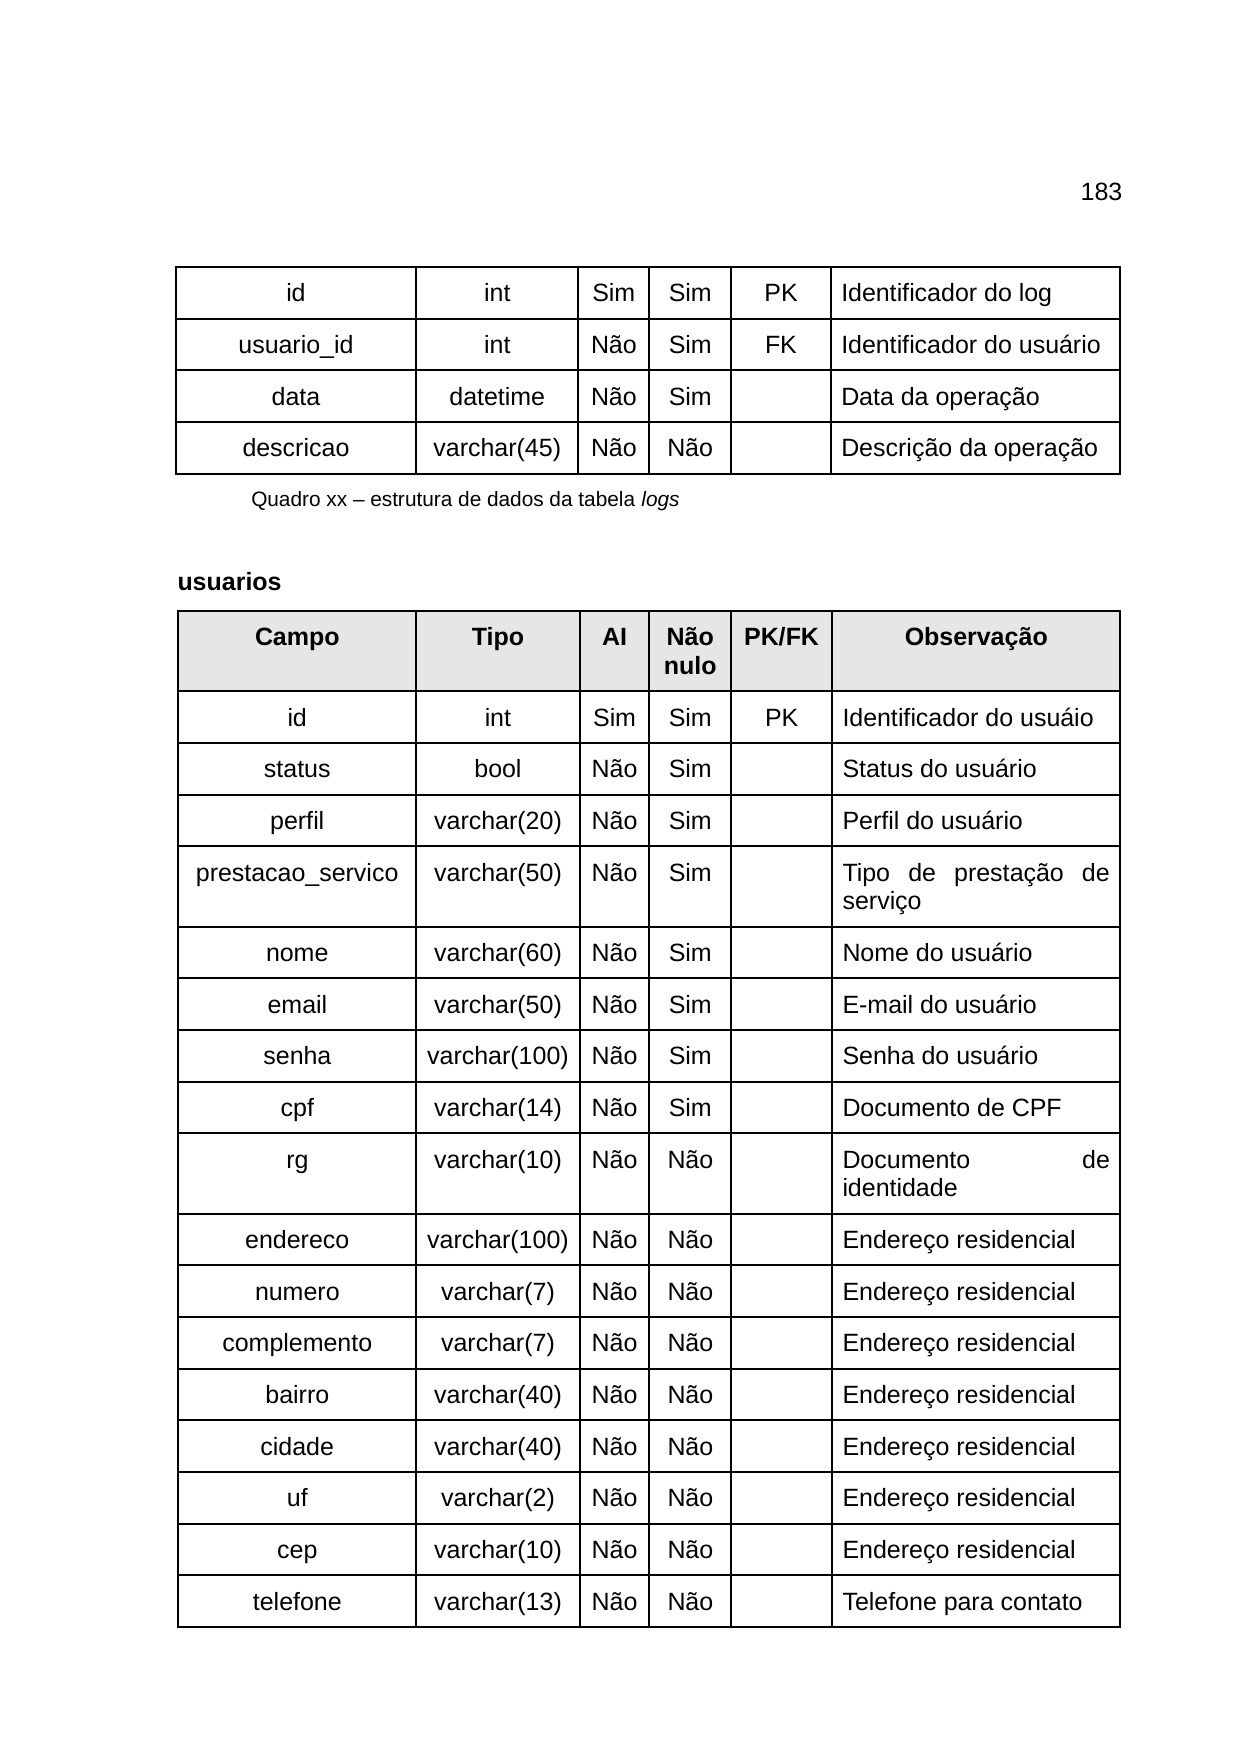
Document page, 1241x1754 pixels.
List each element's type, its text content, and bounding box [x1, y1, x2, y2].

table_cell Identificador do usuáio [833, 692, 1119, 742]
table_cell Documento de CPF [833, 1083, 1119, 1132]
table_cell Nome do usuário [833, 928, 1119, 977]
table_cell Não [579, 371, 648, 421]
table_cell Não [581, 1031, 648, 1081]
table_cell varchar(14) [417, 1083, 579, 1132]
table_cell [732, 928, 831, 977]
table_cell Identificador do log [832, 268, 1119, 317]
table_cell id [179, 692, 415, 742]
table_cell Senha do usuário [833, 1031, 1119, 1081]
table_header Campo [179, 612, 415, 690]
table_cell Sim [581, 692, 648, 742]
table_cell Não [581, 928, 648, 977]
table_cell Não [650, 1421, 730, 1471]
table_cell Sim [650, 1083, 730, 1132]
table_cell int [417, 692, 579, 742]
table_cell Não [581, 744, 648, 793]
table_cell varchar(7) [417, 1318, 579, 1368]
table_cell Não [581, 1318, 648, 1368]
table_cell varchar(7) [417, 1266, 579, 1316]
table_cell endereco [179, 1215, 415, 1264]
table_cell Data da operação [832, 371, 1119, 421]
table_cell telefone [179, 1576, 415, 1626]
table_cell Sim [650, 268, 730, 317]
table_cell Não [581, 1421, 648, 1471]
table_cell varchar(50) [417, 979, 579, 1029]
table_cell [732, 1318, 831, 1368]
table_header Tipo [417, 612, 579, 690]
table_cell Não [650, 1318, 730, 1368]
table_cell Não [650, 1576, 730, 1626]
table_cell [732, 371, 830, 421]
table_cell Sim [650, 320, 730, 369]
table_cell email [179, 979, 415, 1029]
table_cell Documento de identidade [833, 1134, 1119, 1213]
table_cell E-mail do usuário [833, 979, 1119, 1029]
table_cell [732, 423, 830, 472]
table_cell [732, 1215, 831, 1264]
table_cell varchar(60) [417, 928, 579, 977]
table_header Não nulo [650, 612, 730, 690]
table_cell [732, 1083, 831, 1132]
table_cell Não [650, 1473, 730, 1523]
table_cell [732, 796, 831, 845]
table_cell Endereço residencial [833, 1215, 1119, 1264]
table_cell uf [179, 1473, 415, 1523]
table_cell Não [581, 1266, 648, 1316]
table_cell cpf [179, 1083, 415, 1132]
table_cell PK [732, 692, 831, 742]
table_cell [732, 1031, 831, 1081]
table_cell Não [581, 1576, 648, 1626]
table_cell Sim [650, 796, 730, 845]
table_cell descricao [177, 423, 415, 472]
table_cell data [177, 371, 415, 421]
table_cell Não [581, 1215, 648, 1264]
table_cell Endereço residencial [833, 1318, 1119, 1368]
table_cell FK [732, 320, 830, 369]
table_cell Não [650, 1525, 730, 1574]
table_cell Não [650, 1215, 730, 1264]
table_cell status [179, 744, 415, 793]
table_cell Tipo de prestação de serviço [833, 847, 1119, 926]
table_cell datetime [417, 371, 577, 421]
table_cell Sim [650, 928, 730, 977]
table_cell Sim [650, 371, 730, 421]
table_cell senha [179, 1031, 415, 1081]
table_cell cidade [179, 1421, 415, 1471]
table_cell [732, 1134, 831, 1213]
table_cell perfil [179, 796, 415, 845]
table_cell complemento [179, 1318, 415, 1368]
table_cell varchar(2) [417, 1473, 579, 1523]
table_cell Não [581, 979, 648, 1029]
table_cell Endereço residencial [833, 1421, 1119, 1471]
table_cell [732, 1525, 831, 1574]
table_cell Não [650, 423, 730, 472]
table_cell [732, 744, 831, 793]
table_cell [732, 1576, 831, 1626]
table_cell rg [179, 1134, 415, 1213]
table_cell Não [581, 1525, 648, 1574]
table_cell Não [650, 1134, 730, 1213]
table_cell varchar(10) [417, 1525, 579, 1574]
text usuarios [177, 567, 1122, 595]
table_cell Não [581, 1083, 648, 1132]
table_cell varchar(40) [417, 1370, 579, 1419]
table_cell int [417, 268, 577, 317]
table_cell Não [581, 1473, 648, 1523]
table_cell [732, 1266, 831, 1316]
table_cell Endereço residencial [833, 1525, 1119, 1574]
table_cell varchar(20) [417, 796, 579, 845]
table_cell [732, 979, 831, 1029]
table_cell Não [650, 1266, 730, 1316]
table_cell Descrição da operação [832, 423, 1119, 472]
table_cell Telefone para contato [833, 1576, 1119, 1626]
table_cell Sim [579, 268, 648, 317]
table_cell varchar(10) [417, 1134, 579, 1213]
table_cell nome [179, 928, 415, 977]
table_cell Não [581, 847, 648, 926]
table_cell Perfil do usuário [833, 796, 1119, 845]
table_cell bairro [179, 1370, 415, 1419]
text Quadro xx – estrutura de dados da tabela logs [177, 487, 1122, 511]
table_cell Endereço residencial [833, 1370, 1119, 1419]
table_cell Sim [650, 692, 730, 742]
table_cell Não [650, 1370, 730, 1419]
table_cell numero [179, 1266, 415, 1316]
table_cell [732, 1370, 831, 1419]
table_cell cep [179, 1525, 415, 1574]
table_cell varchar(100) [417, 1215, 579, 1264]
table_cell Endereço residencial [833, 1473, 1119, 1523]
table_cell bool [417, 744, 579, 793]
table_cell Identificador do usuário [832, 320, 1119, 369]
table_header AI [581, 612, 648, 690]
table_header PK/FK [732, 612, 831, 690]
table_cell Não [579, 320, 648, 369]
table_cell Sim [650, 979, 730, 1029]
table_cell varchar(45) [417, 423, 577, 472]
table_cell varchar(13) [417, 1576, 579, 1626]
table_cell varchar(50) [417, 847, 579, 926]
table_cell Não [579, 423, 648, 472]
table_cell id [177, 268, 415, 317]
table_cell PK [732, 268, 830, 317]
table_cell [732, 1473, 831, 1523]
table_cell Sim [650, 1031, 730, 1081]
table_cell Endereço residencial [833, 1266, 1119, 1316]
table_cell Status do usuário [833, 744, 1119, 793]
table_header Observação [833, 612, 1119, 690]
table_cell usuario_id [177, 320, 415, 369]
table_cell [732, 847, 831, 926]
table_cell Sim [650, 744, 730, 793]
table_cell int [417, 320, 577, 369]
table_cell Sim [650, 847, 730, 926]
table_cell Não [581, 796, 648, 845]
table_cell prestacao_servico [179, 847, 415, 926]
table_cell varchar(100) [417, 1031, 579, 1081]
table_cell Não [581, 1370, 648, 1419]
table_cell Não [581, 1134, 648, 1213]
table_cell varchar(40) [417, 1421, 579, 1471]
table_cell [732, 1421, 831, 1471]
